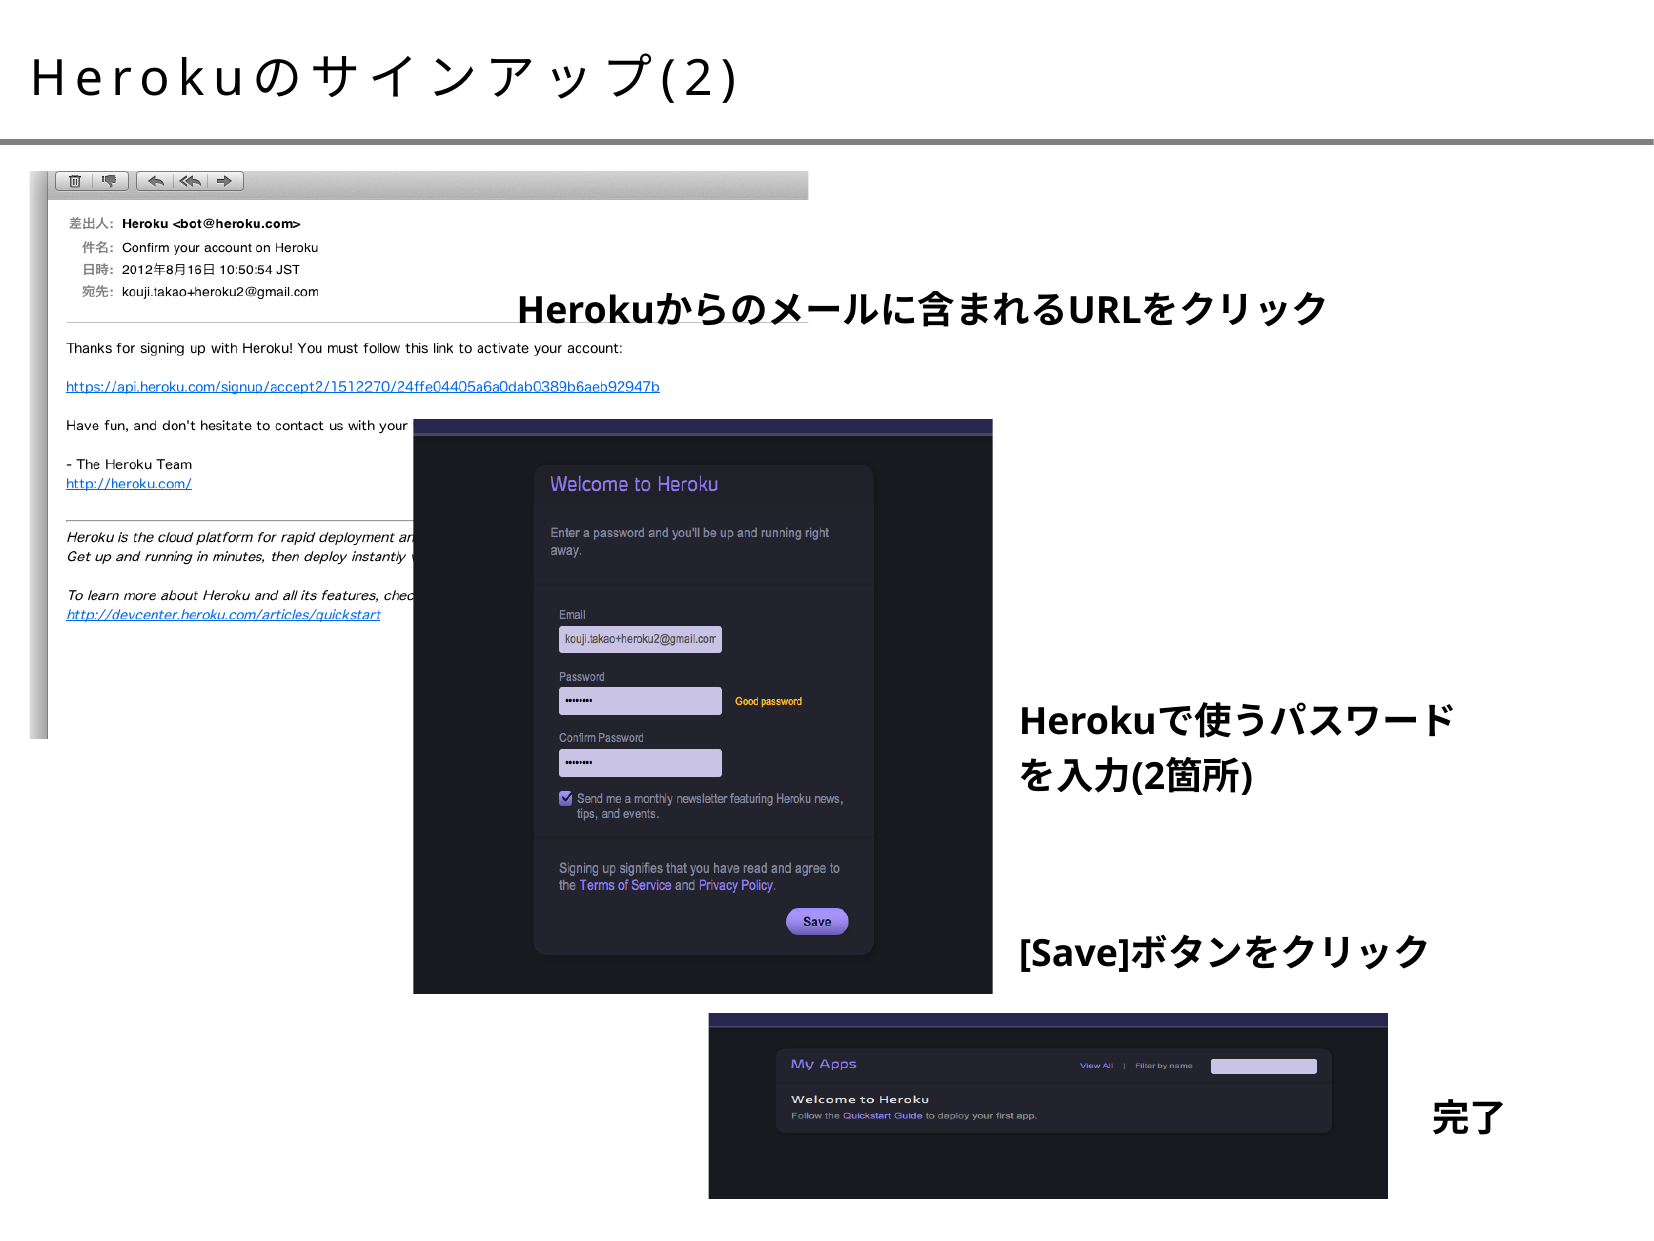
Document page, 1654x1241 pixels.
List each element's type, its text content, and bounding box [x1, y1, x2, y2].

picture [29, 171, 993, 994]
picture [708, 1013, 1388, 1199]
text_box [Save]ボタンをクリック [1003, 915, 1541, 975]
text_box Herokuからのメールに含まれるURLをクリック [501, 272, 1359, 325]
text_box Herokuで使うパスワードを入力(2箇所) [1003, 683, 1506, 774]
text_box 完了 [1417, 1080, 1536, 1140]
title Herokuのサインアップ(2) [29, 29, 1625, 119]
